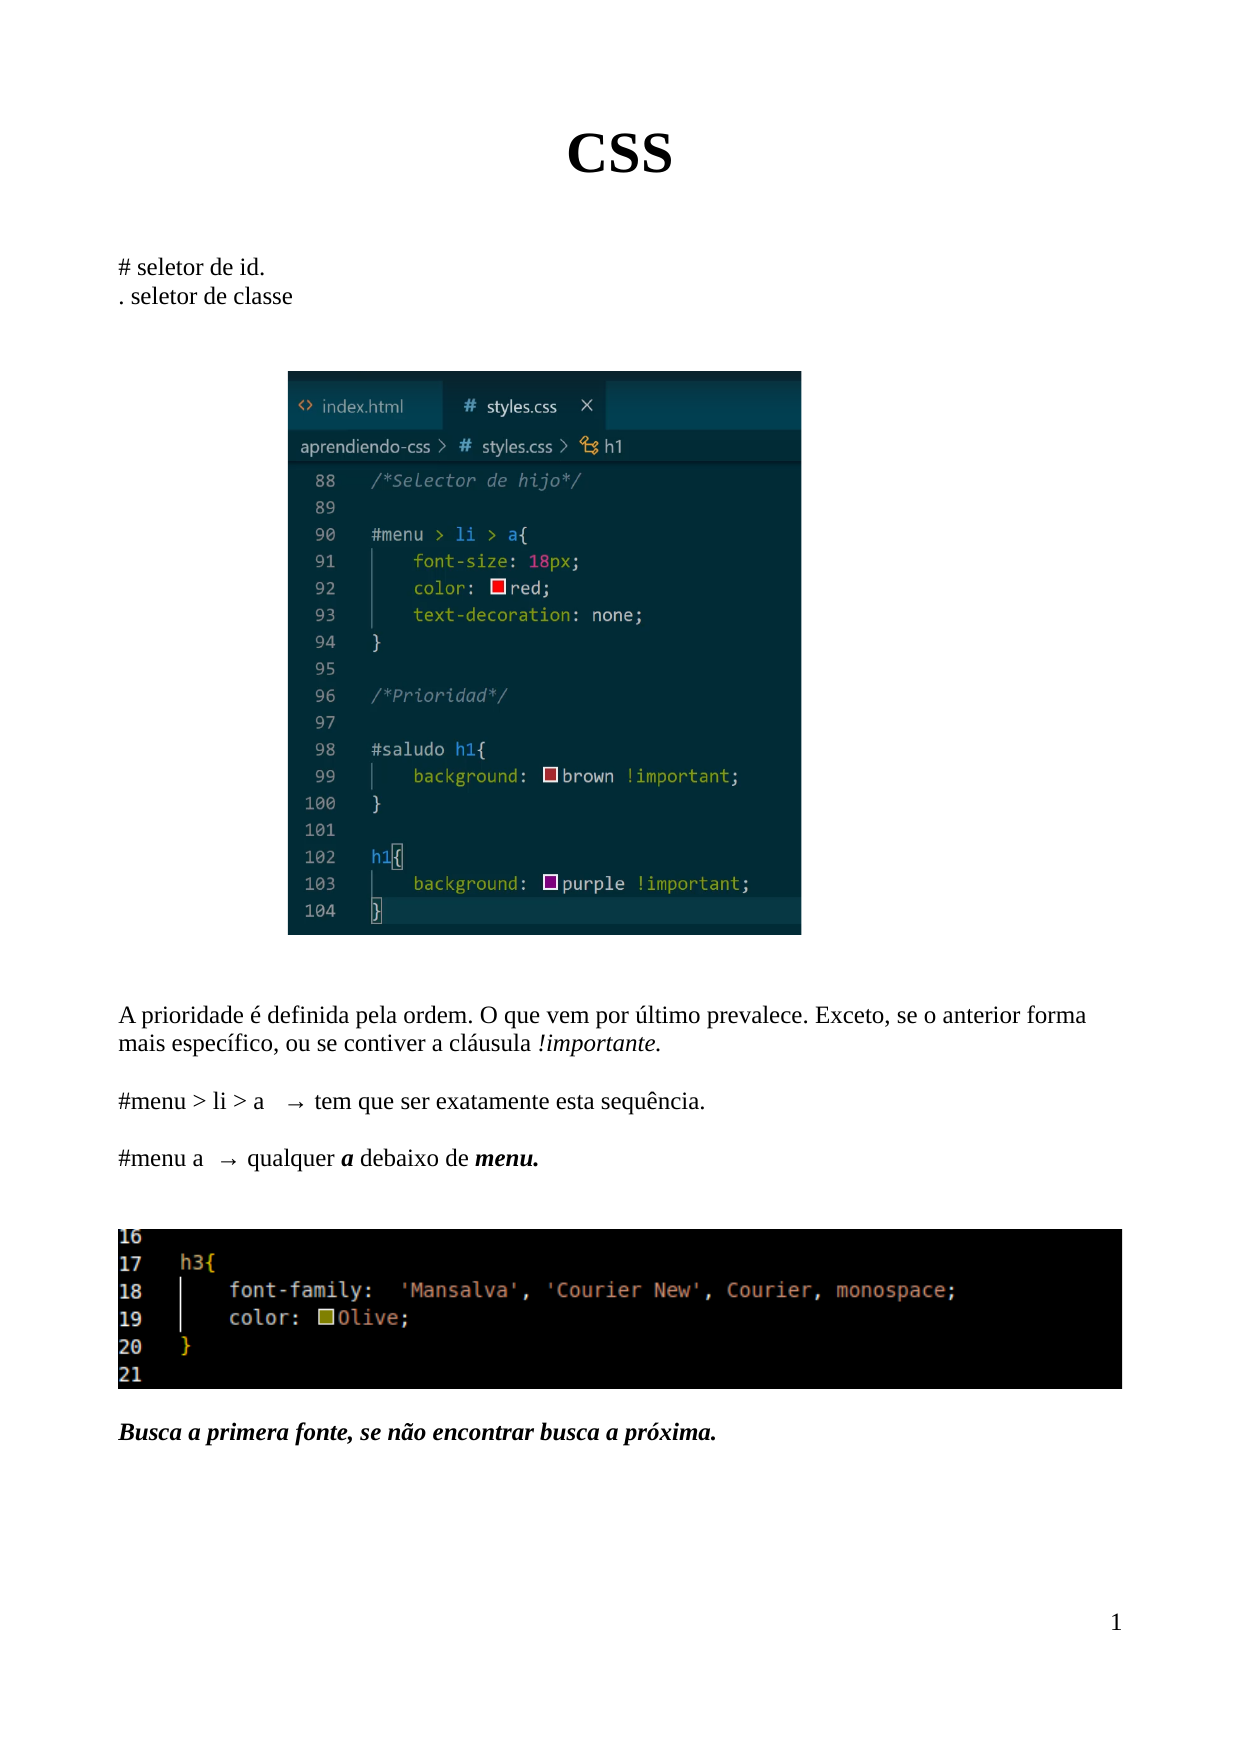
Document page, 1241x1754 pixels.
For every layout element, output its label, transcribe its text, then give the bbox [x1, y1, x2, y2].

picture [316, 582, 335, 595]
picture [357, 405, 363, 412]
picture [488, 476, 496, 487]
picture [395, 474, 401, 481]
picture [447, 768, 517, 788]
picture [316, 663, 334, 677]
picture [564, 880, 577, 894]
text #menu > li > a → tem que ser exatamente esta sequência. [118, 1086, 1122, 1115]
picture [441, 688, 453, 702]
picture [369, 402, 398, 412]
picture [413, 551, 464, 570]
picture [415, 744, 422, 755]
picture [328, 400, 355, 412]
picture [550, 404, 558, 412]
text #menu a → qualquer a debaixo de menu. [118, 1143, 1122, 1172]
picture [317, 500, 325, 514]
picture [405, 742, 412, 755]
picture [520, 473, 530, 486]
picture [425, 742, 434, 755]
picture [408, 441, 430, 453]
picture [368, 895, 802, 925]
picture [326, 501, 335, 515]
picture [510, 612, 517, 621]
picture [301, 440, 356, 456]
picture [512, 584, 519, 601]
picture [287, 440, 802, 464]
picture [419, 603, 457, 621]
picture [306, 824, 335, 839]
picture [368, 643, 374, 651]
picture [540, 767, 559, 783]
picture [519, 607, 548, 621]
picture [731, 875, 739, 890]
picture [499, 477, 507, 487]
picture [393, 746, 404, 757]
picture [316, 526, 335, 541]
picture [436, 531, 453, 541]
picture [306, 876, 334, 893]
picture [436, 744, 446, 756]
picture [745, 881, 750, 891]
picture [579, 435, 599, 455]
picture [316, 794, 335, 810]
picture [414, 768, 444, 783]
picture [316, 742, 335, 757]
picture [520, 527, 526, 542]
picture [414, 876, 444, 891]
picture [575, 773, 582, 782]
picture [475, 440, 528, 457]
picture [511, 533, 517, 540]
picture [424, 692, 434, 702]
picture [316, 636, 335, 648]
picture [316, 849, 325, 864]
picture [533, 473, 538, 487]
text # seletor de id. [118, 252, 1122, 281]
picture [647, 875, 697, 894]
picture [585, 880, 592, 891]
picture [394, 690, 402, 701]
picture [316, 607, 325, 622]
picture [316, 716, 324, 728]
picture [582, 400, 593, 410]
picture [327, 688, 336, 702]
picture [489, 579, 508, 596]
picture [446, 875, 454, 890]
picture [595, 880, 604, 894]
text CSS [118, 118, 1122, 185]
picture [327, 849, 335, 863]
picture [414, 608, 422, 621]
picture [465, 399, 476, 411]
picture [457, 689, 465, 702]
picture [372, 743, 382, 756]
picture [326, 713, 335, 728]
picture [488, 400, 534, 416]
picture [481, 691, 491, 702]
picture [530, 441, 552, 453]
picture [306, 797, 313, 810]
picture [357, 439, 399, 454]
picture [416, 479, 422, 487]
picture [467, 478, 476, 486]
picture [455, 876, 517, 894]
picture [459, 528, 465, 540]
picture [530, 555, 538, 568]
picture [299, 400, 312, 410]
picture [467, 557, 478, 568]
picture [709, 879, 730, 892]
text Busca a primera fonte, se não encontrar busca a próxima. [118, 1417, 1122, 1446]
picture [479, 741, 487, 761]
picture [383, 751, 391, 756]
picture [498, 557, 508, 568]
picture [415, 531, 422, 540]
picture [468, 528, 472, 540]
picture [440, 441, 446, 448]
picture [374, 794, 381, 813]
picture [425, 478, 434, 486]
picture [316, 688, 326, 703]
picture [467, 607, 495, 621]
picture [306, 905, 337, 919]
text . seletor de classe [118, 281, 1122, 310]
picture [454, 743, 466, 755]
picture [478, 554, 485, 569]
picture [699, 877, 708, 892]
picture [316, 768, 335, 784]
picture [460, 439, 471, 451]
picture [118, 1229, 1123, 1389]
picture [489, 531, 496, 541]
picture [637, 768, 697, 787]
picture [287, 371, 802, 395]
picture [549, 612, 571, 621]
picture [497, 612, 507, 621]
picture [374, 634, 380, 652]
picture [540, 874, 559, 891]
picture [384, 844, 404, 870]
picture [584, 773, 614, 782]
picture [467, 692, 479, 701]
picture [606, 876, 624, 893]
picture [535, 404, 548, 413]
picture [699, 772, 707, 783]
picture [436, 477, 443, 486]
picture [467, 744, 474, 755]
picture [488, 557, 496, 568]
picture [394, 478, 410, 487]
picture [532, 582, 541, 594]
picture [316, 472, 336, 487]
picture [326, 609, 334, 621]
picture [316, 553, 335, 568]
picture [560, 764, 572, 782]
picture [306, 849, 314, 863]
picture [594, 612, 634, 621]
picture [374, 529, 402, 540]
picture [522, 585, 529, 595]
picture [436, 579, 465, 601]
text A prioridade é definida pela ordem. O que vem por último prevalece. Exceto, se o anterior forma mais específico, ou se contiver a cláusula !importante. [118, 1000, 1122, 1057]
picture [414, 584, 434, 595]
picture [710, 769, 730, 783]
picture [539, 555, 572, 572]
